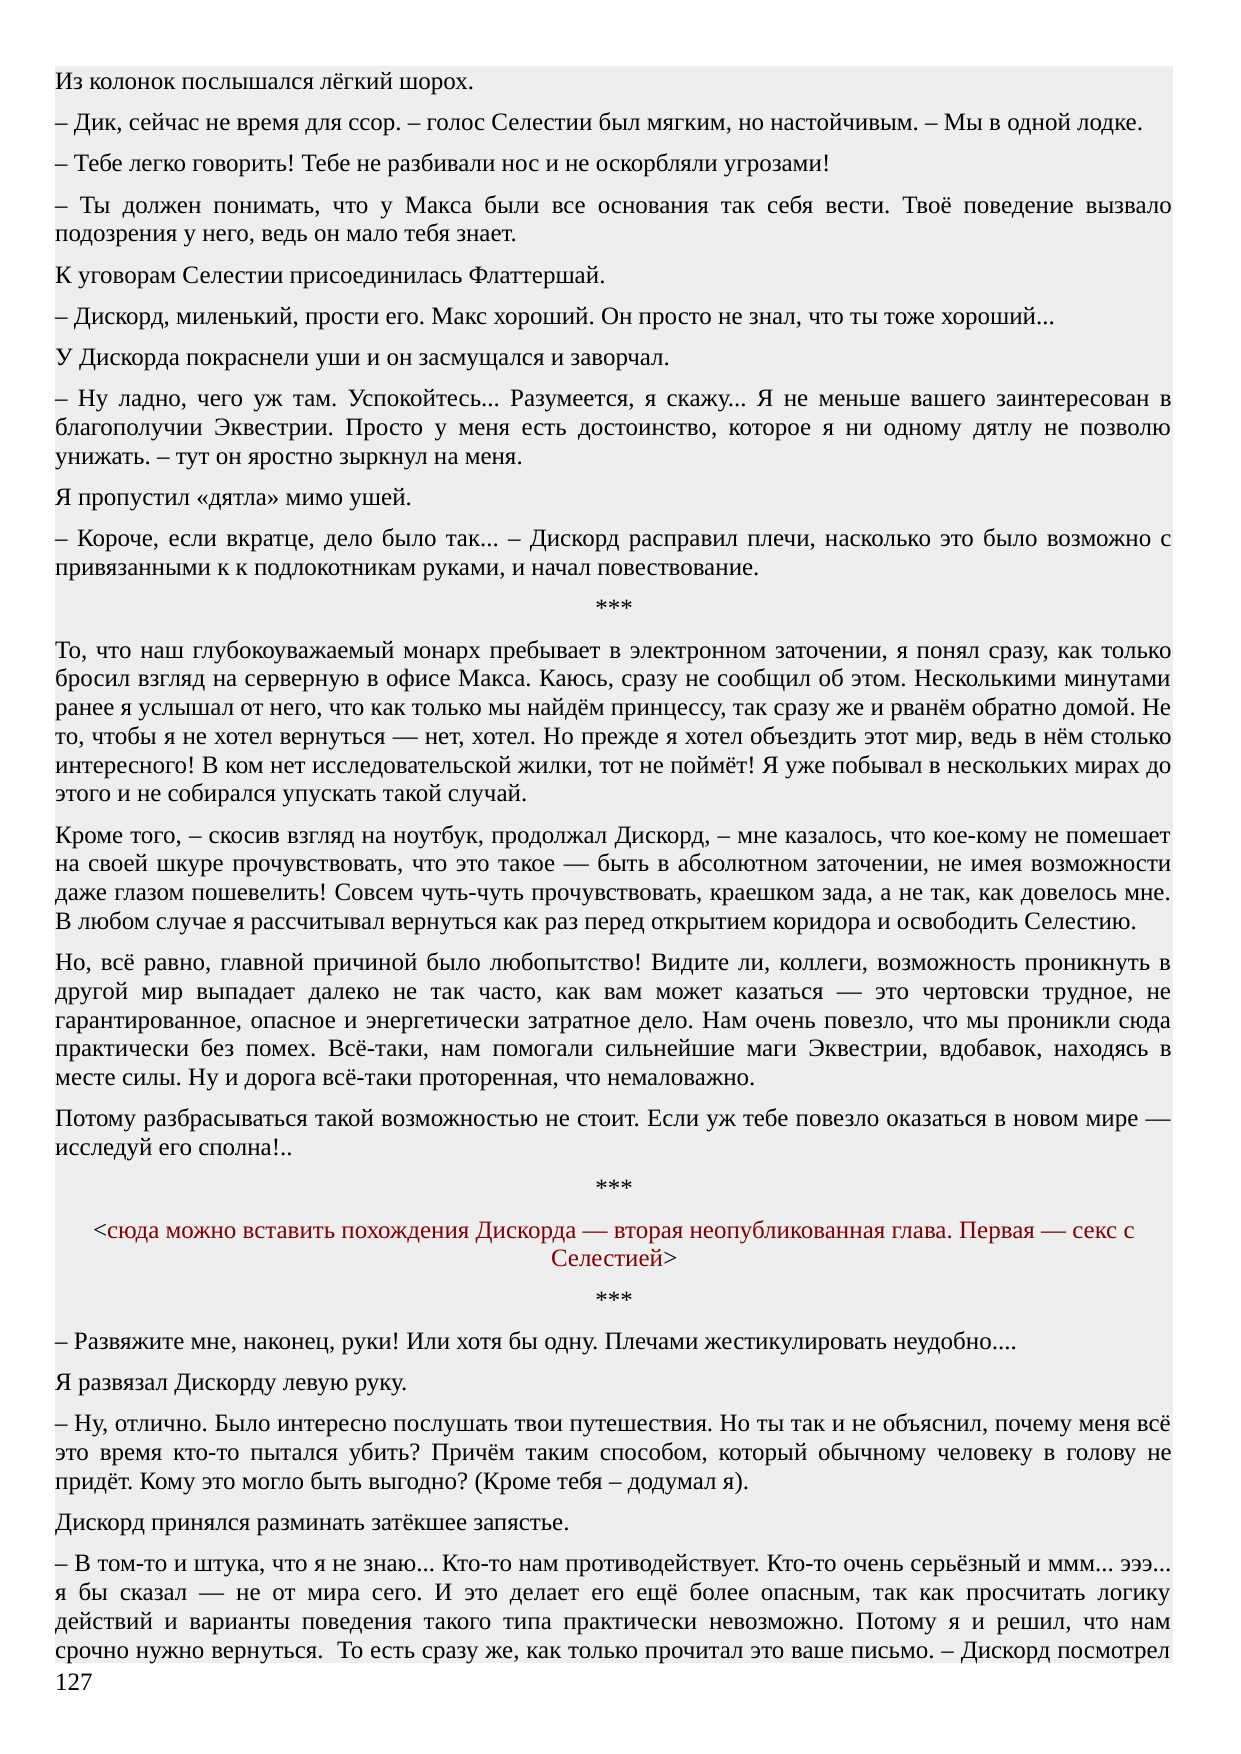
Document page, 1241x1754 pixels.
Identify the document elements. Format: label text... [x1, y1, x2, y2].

text *** [55, 1285, 1173, 1313]
text – Ты должен понимать, что у Макса были все основания так себя вести. Твоё поведение вызвало подозрения у него, ведь он мало тебя знает. [55, 190, 1173, 247]
text Потому разбрасываться такой возможностью не стоит. Если уж тебе повезло оказаться в новом мире — исследуй его сполна!.. [55, 1103, 1173, 1161]
text Дискорд принялся разминать затёкшее запястье. [55, 1507, 1173, 1536]
text У Дискорда покраснели уши и он засмущался и заворчал. [55, 342, 1173, 371]
text К уговорам Селестии присоединилась Флаттершай. [55, 260, 1173, 288]
text Кроме того, – скосив взгляд на ноутбук, продолжал Дискорд, – мне казалось, что кое-кому не помешает на своей шкуре прочувствовать, что это такое — быть в абсолютном заточении, не имея возможности даже глазом пошевелить! Совсем чуть-чуть прочувствовать, краешком зада, а не так, как довелось мне. В любом случае я рассчитывал вернуться как раз перед открытием коридора и освободить Селестию. [55, 820, 1173, 935]
text – Дик, сейчас не время для ссор. – голос Селестии был мягким, но настойчивым. – Мы в одной лодке. [55, 107, 1173, 136]
text – Дискорд, миленький, прости его. Макс хороший. Он просто не знал, что ты тоже хороший... [55, 301, 1173, 330]
text Из колонок послышался лёгкий шорох. [55, 66, 1173, 95]
text – Развяжите мне, наконец, руки! Или хотя бы одну. Плечами жестикулировать неудобно.... [55, 1326, 1173, 1355]
text – Ну, отлично. Было интересно послушать твои путешествия. Но ты так и не объяснил, почему меня всё это время кто-то пытался убить? Причём таким способом, который обычному человеку в голову не придёт. Кому это могло быть выгодно? (Кроме тебя – додумал я). [55, 1408, 1173, 1495]
text – Ну ладно, чего уж там. Успокойтесь... Разумеется, я скажу... Я не меньше вашего заинтересован в благополучии Эквестрии. Просто у меня есть достоинство, которое я ни одному дятлу не позволю унижать. – тут он яростно зыркнул на меня. [55, 383, 1173, 470]
text Я развязал Дискорду левую руку. [55, 1367, 1173, 1396]
text То, что наш глубокоуважаемый монарх пребывает в электронном заточении, я понял сразу, как только бросил взгляд на серверную в офисе Макса. Каюсь, сразу не сообщил об этом. Несколькими минутами ранее я услышал от него, что как только мы найдём принцессу, так сразу же и рванём обратно домой. Не то, чтобы я не хотел вернуться — нет, хотел. Но прежде я хотел объездить этот мир, ведь в нём столько интересного! В ком нет исследовательской жилки, тот не поймёт! Я уже побывал в нескольких мирах до этого и не собирался упускать такой случай. [55, 635, 1173, 807]
text – Короче, если вкратце, дело было так... – Дискорд расправил плечи, насколько это было возможно с привязанными к к подлокотникам руками, и начал повествование. [55, 523, 1173, 581]
text Но, всё равно, главной причиной было любопытство! Видите ли, коллеги, возможность проникнуть в другой мир выпадает далеко не так часто, как вам может казаться — это чертовски трудное, не гарантированное, опасное и энергетически затратное дело. Нам очень повезло, что мы проникли сюда практически без помех. Всё-таки, нам помогали сильнейшие маги Эквестрии, вдобавок, находясь в месте силы. Ну и дорога всё-таки проторенная, что немаловажно. [55, 947, 1173, 1091]
text *** [55, 593, 1173, 622]
text Я пропустил «дятла» мимо ушей. [55, 482, 1173, 511]
text *** [55, 1173, 1173, 1202]
text <сюда можно вставить похождения Дискорда — вторая неопубликованная глава. Первая — секс с Селестией> [55, 1215, 1173, 1272]
text – В том-то и штука, что я не знаю... Кто-то нам противодействует. Кто-то очень серьёзный и ммм... эээ... я бы сказал — не от мира сего. И это делает его ещё более опасным, так как просчитать логику действий и варианты поведения такого типа практически невозможно. Потому я и решил, что нам срочно нужно вернуться. То есть сразу же, как только прочитал это ваше письмо. – Дискорд посмотрел [55, 1548, 1173, 1663]
text – Тебе легко говорить! Тебе не разбивали нос и не оскорбляли угрозами! [55, 148, 1173, 177]
